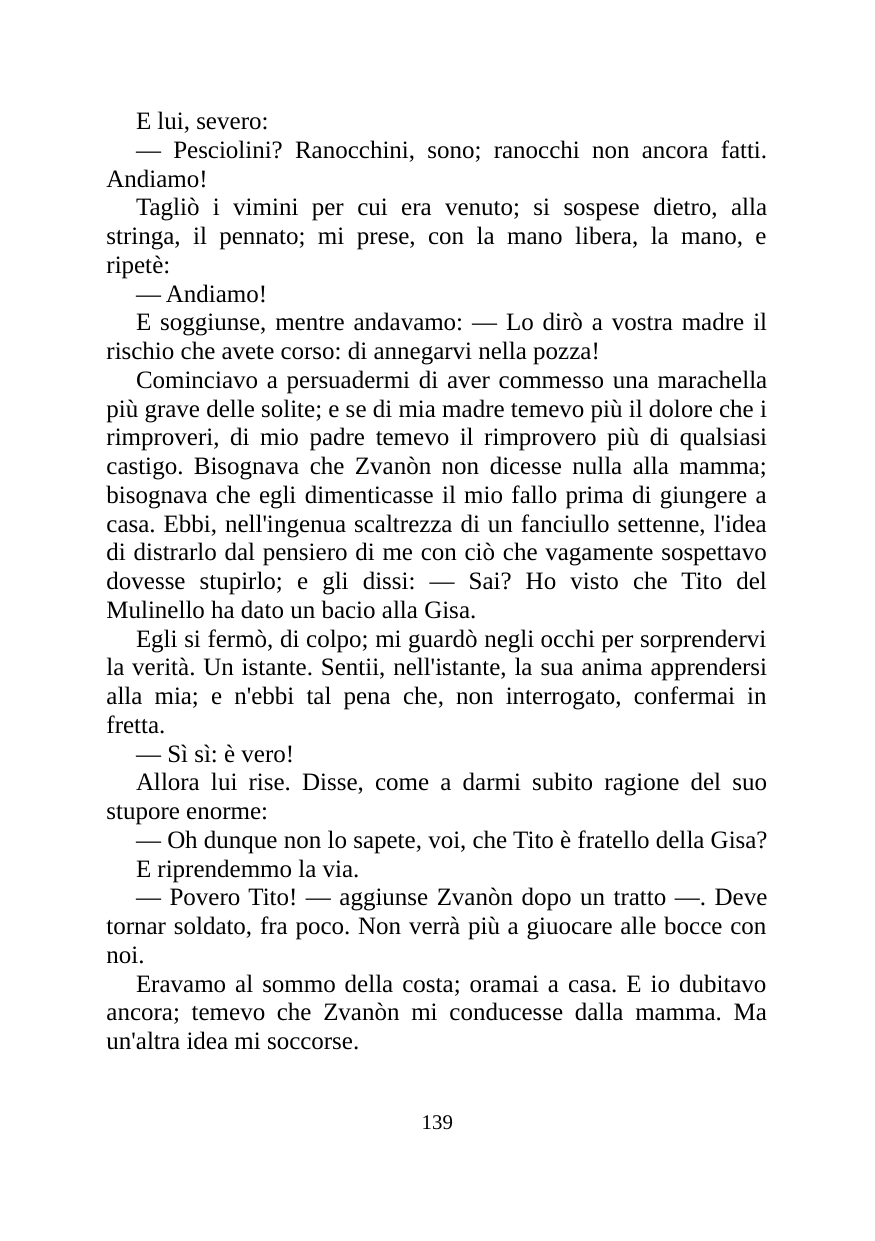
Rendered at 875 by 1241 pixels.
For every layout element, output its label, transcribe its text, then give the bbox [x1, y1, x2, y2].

text Egli si fermò, di colpo; mi guardò negli occhi per sorprendervi la verità. Un istante. Sentii, nell'istante, la sua anima apprendersi alla mia; e n'ebbi tal pena che, non interrogato, confermai in fretta. [106, 624, 768, 739]
text — Sì sì: è vero! [106, 739, 768, 767]
text — Andiamo! [106, 279, 768, 307]
text Cominciavo a persuadermi di aver commesso una marachella più grave delle solite; e se di mia madre temevo più il dolore che i rimproveri, di mio padre temevo il rimprovero più di qualsiasi castigo. Bisognava che Zvanòn non dicesse nulla alla mamma; bisognava che egli dimenticasse il mio fallo prima di giungere a casa. Ebbi, nell'ingenua scaltrezza di un fanciullo settenne, l'idea di distrarlo dal pensiero di me con ciò che vagamente sospettavo dovesse stupirlo; e gli dissi: — Sai? Ho visto che Tito del Mulinello ha dato un bacio alla Gisa. [106, 365, 768, 624]
text E soggiunse, mentre andavamo: — Lo dirò a vostra madre il rischio che avete corso: di annegarvi nella pozza! [106, 307, 768, 365]
text E lui, severo: [106, 106, 768, 135]
text E riprendemmo la via. [106, 854, 768, 882]
text Allora lui rise. Disse, come a darmi subito ragione del suo stupore enorme: [106, 767, 768, 825]
text — Oh dunque non lo sapete, voi, che Tito è fratello della Gisa? [106, 825, 768, 854]
text — Povero Tito! — aggiunse Zvanòn dopo un tratto —. Deve tornar soldato, fra poco. Non verrà più a giuocare alle bocce con noi. [106, 882, 768, 969]
text Eravamo al sommo della costa; oramai a casa. E io dubitavo ancora; temevo che Zvanòn mi conducesse dalla mamma. Ma un'altra idea mi soccorse. [106, 969, 768, 1055]
text — Pesciolini? Ranocchini, sono; ranocchi non ancora fatti. Andiamo! [106, 135, 768, 192]
text Tagliò i vimini per cui era venuto; si sospese dietro, alla stringa, il pennato; mi prese, con la mano libera, la mano, e ripetè: [106, 192, 768, 279]
